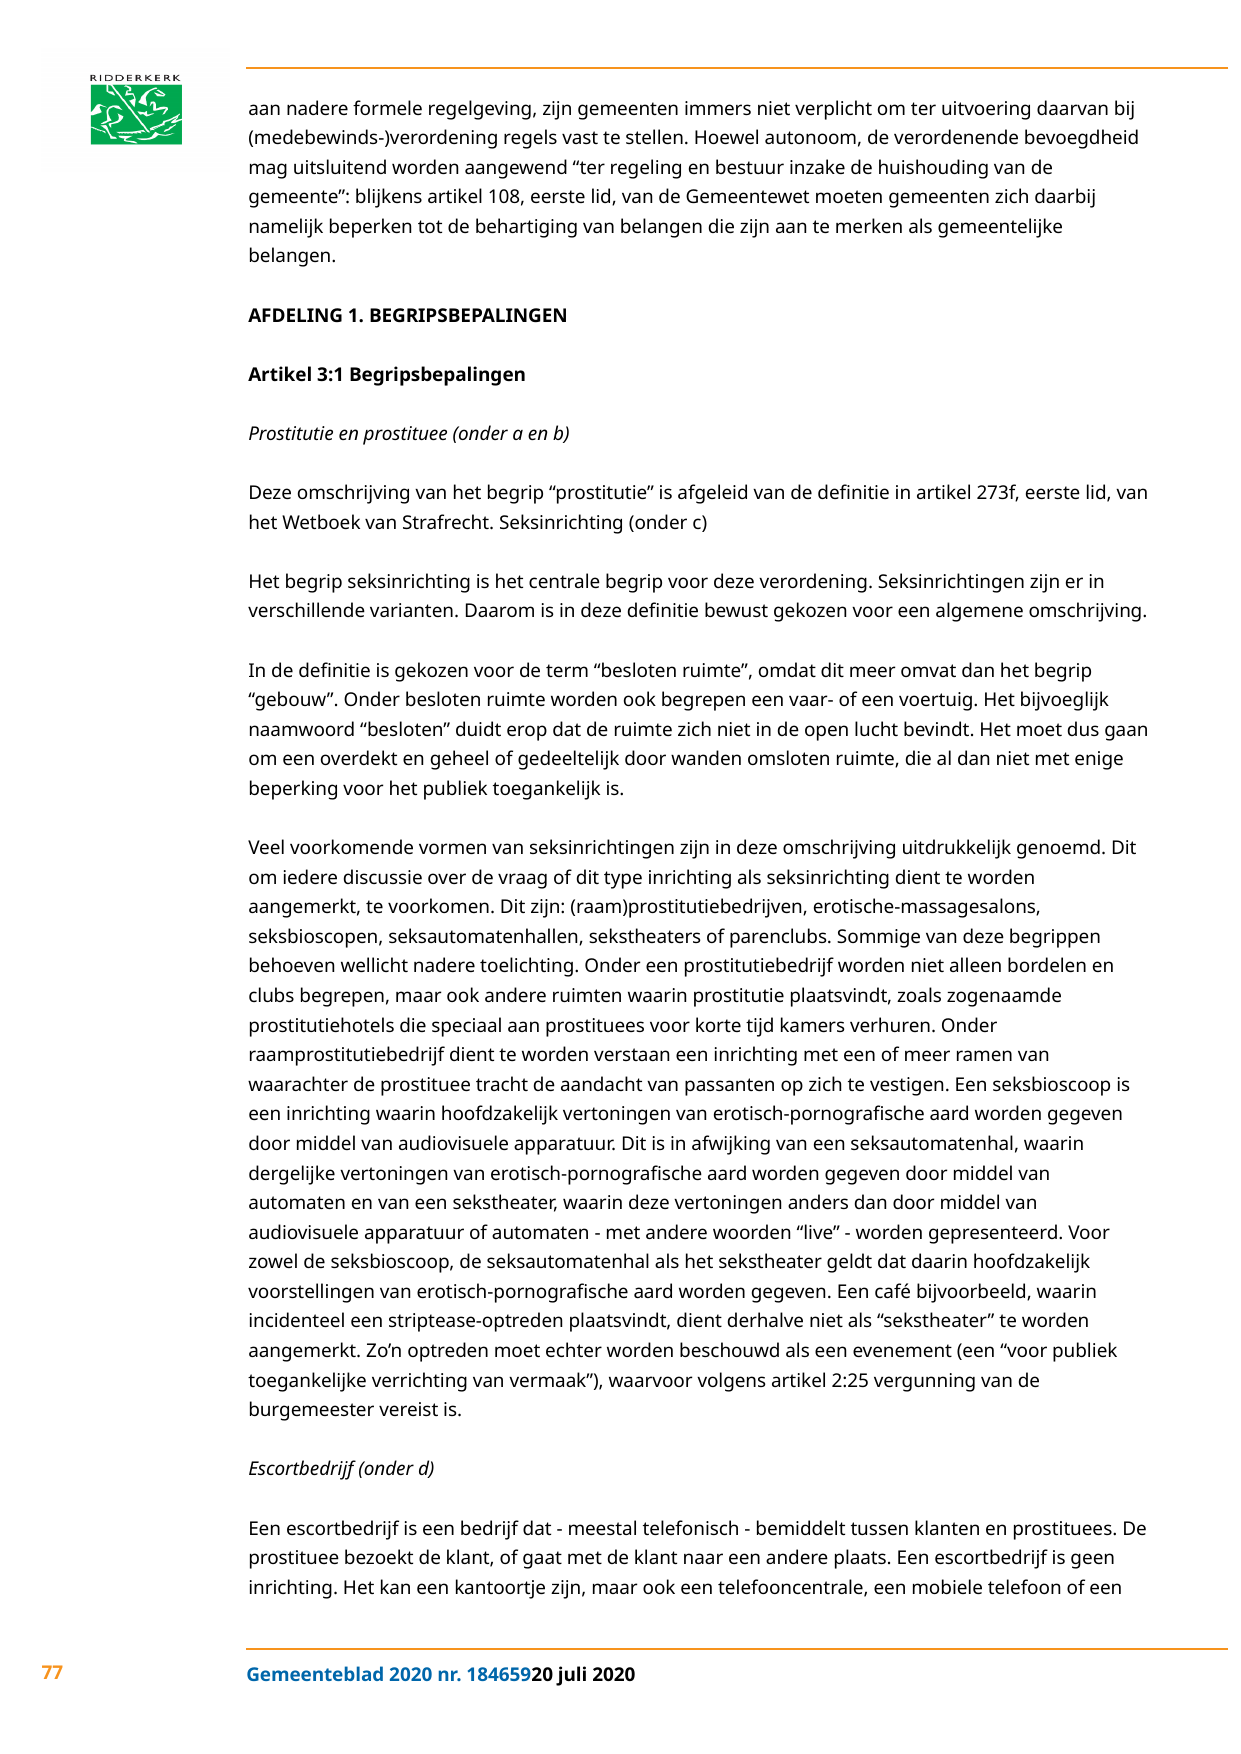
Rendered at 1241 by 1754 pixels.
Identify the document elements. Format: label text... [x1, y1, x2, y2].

text Het begrip seksinrichting is het centrale begrip voor deze verordening. Seksinrichtingen zijn er in verschillende varianten. Daarom is in deze definitie bewust gekozen voor een algemene omschrijving. [248, 568, 1152, 623]
text Prostitutie en prostituee (onder a en b) [248, 420, 1152, 446]
text Deze omschrijving van het begrip “prostitutie” is afgeleid van de definitie in artikel 273f, eerste lid, van het Wetboek van Strafrecht. Seksinrichting (onder c) [248, 479, 1152, 535]
text Artikel 3:1 Begripsbepalingen [248, 361, 1152, 387]
text Een escortbedrijf is een bedrijf dat - meestal telefonisch - bemiddelt tussen klanten en prostituees. De prostituee bezoekt de klant, of gaat met de klant naar een andere plaats. Een escortbedrijf is geen inrichting. Het kan een kantoortje zijn, maar ook een telefooncentrale, een mobiele telefoon of een [248, 1515, 1152, 1600]
text aan nadere formele regelgeving, zijn gemeenten immers niet verplicht om ter uitvoering daarvan bij (medebewinds-)verordening regels vast te stellen. Hoewel autonoom, de verordenende bevoegdheid mag uitsluitend worden aangewend “ter regeling en bestuur inzake de huishouding van de gemeente”: blijkens artikel 108, eerste lid, van de Gemeentewet moeten gemeenten zich daarbij namelijk beperken tot de behartiging van belangen die zijn aan te merken als gemeentelijke belangen. [248, 95, 1152, 268]
text Veel voorkomende vormen van seksinrichtingen zijn in deze omschrijving uitdrukkelijk genoemd. Dit om iedere discussie over de vraag of dit type inrichting als seksinrichting dient te worden aangemerkt, te voorkomen. Dit zijn: (raam)prostitutiebedrijven, erotische-massagesalons, seksbioscopen, seksautomatenhallen, sekstheaters of parenclubs. Sommige van deze begrippen behoeven wellicht nadere toelichting. Onder een prostitutiebedrijf worden niet alleen bordelen en clubs begrepen, maar ook andere ruimten waarin prostitutie plaatsvindt, zoals zogenaamde prostitutiehotels die speciaal aan prostituees voor korte tijd kamers verhuren. Onder raamprostitutiebedrijf dient te worden verstaan een inrichting met een of meer ramen van waarachter de prostituee tracht de aandacht van passanten op zich te vestigen. Een seksbioscoop is een inrichting waarin hoofdzakelijk vertoningen van erotisch-pornografische aard worden gegeven door middel van audiovisuele apparatuur. Dit is in afwijking van een seksautomatenhal, waarin dergelijke vertoningen van erotisch-pornografische aard worden gegeven door middel van automaten en van een sekstheater, waarin deze vertoningen anders dan door middel van audiovisuele apparatuur of automaten - met andere woorden “live” - worden gepresenteerd. Voor zowel de seksbioscoop, de seksautomatenhal als het sekstheater geldt dat daarin hoofdzakelijk voorstellingen van erotisch-pornografische aard worden gegeven. Een café bijvoorbeeld, waarin incidenteel een striptease-optreden plaatsvindt, dient derhalve niet als “sekstheater” te worden aangemerkt. Zo’n optreden moet echter worden beschouwd als een evenement (een “voor publiek toegankelijke verrichting van vermaak”), waarvoor volgens artikel 2:25 vergunning van de burgemeester vereist is. [248, 834, 1152, 1422]
text AFDELING 1. BEGRIPSBEPALINGEN [248, 302, 1152, 328]
text Escortbedrijf (onder d) [248, 1456, 1152, 1481]
text In de definitie is gekozen voor de term “besloten ruimte”, omdat dit meer omvat dan het begrip “gebouw”. Onder besloten ruimte worden ook begrepen een vaar- of een voertuig. Het bijvoeglijk naamwoord “besloten” duidt erop dat de ruimte zich niet in de open lucht bevindt. Het moet dus gaan om een overdekt en geheel of gedeeltelijk door wanden omsloten ruimte, die al dan niet met enige beperking voor het publiek toegankelijk is. [248, 657, 1152, 801]
picture [41, 47, 231, 172]
